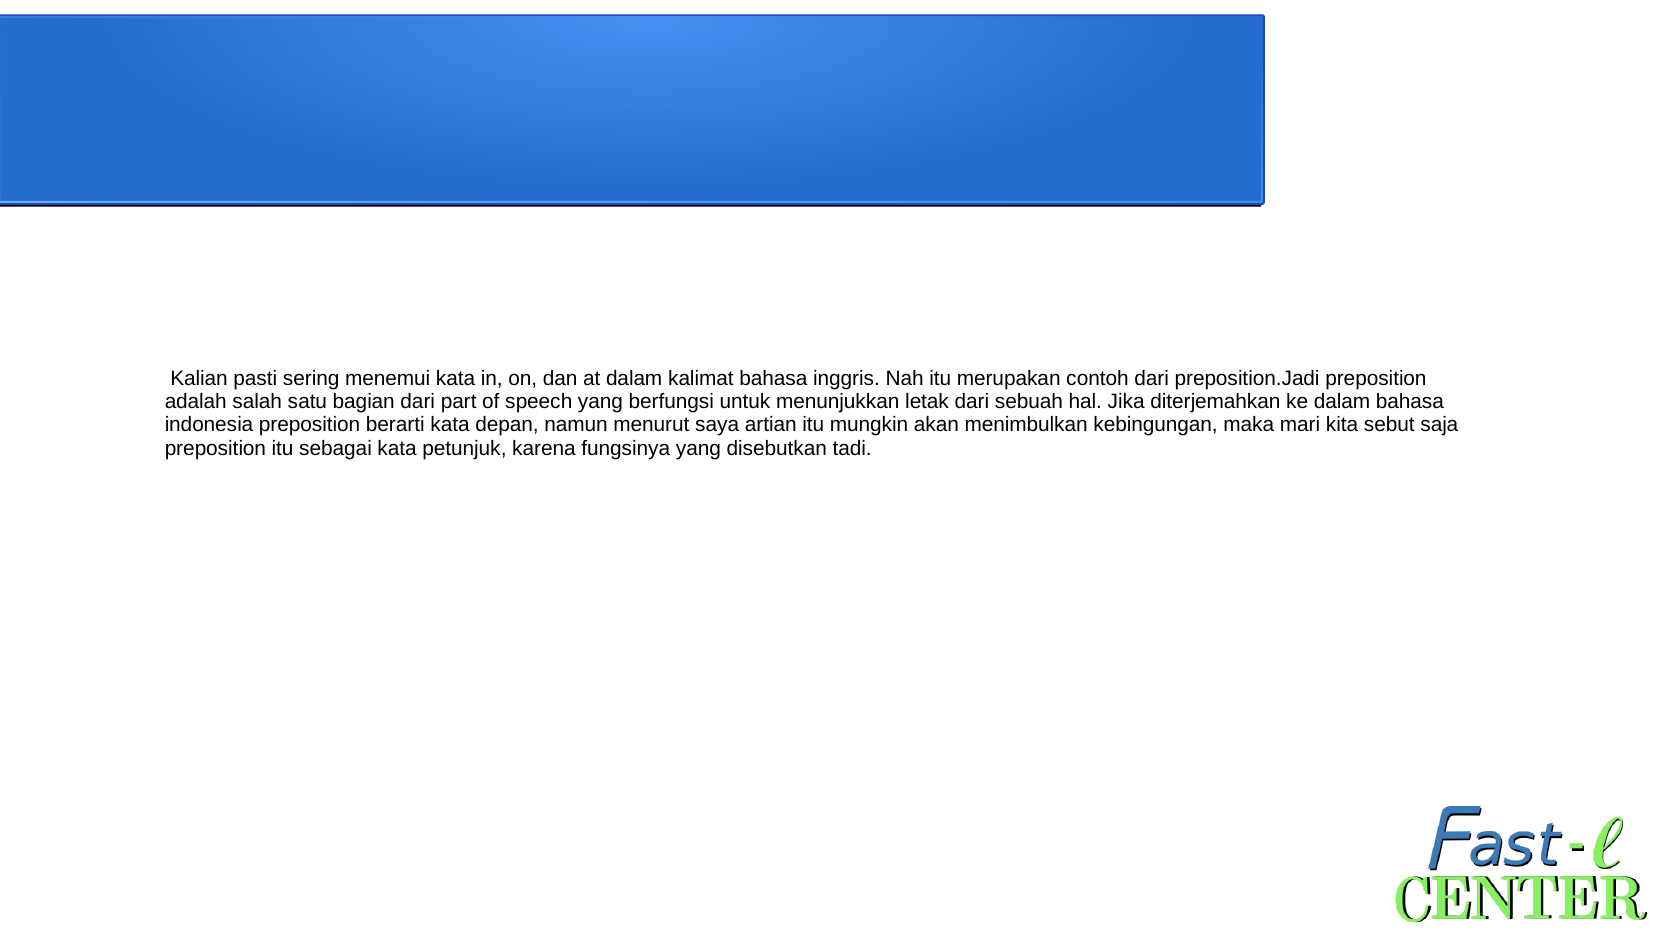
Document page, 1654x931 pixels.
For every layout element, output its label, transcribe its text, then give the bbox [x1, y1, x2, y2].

text_box Kalian pasti sering menemui kata in, on, dan at dalam kalimat bahasa inggris. Nah itu merupakan contoh dari preposition.Jadi preposition adalah salah satu bagian dari part of speech yang berfungsi untuk menunjukkan letak dari sebuah hal. Jika diterjemahkan ke dalam bahasa indonesia preposition berarti kata depan, namun menurut saya artian itu mungkin akan menimbulkan kebingungan, maka mari kita sebut saja preposition itu sebagai kata petunjuk, karena fungsinya yang disebutkan tadi. [150, 358, 1516, 467]
picture [1395, 806, 1648, 925]
